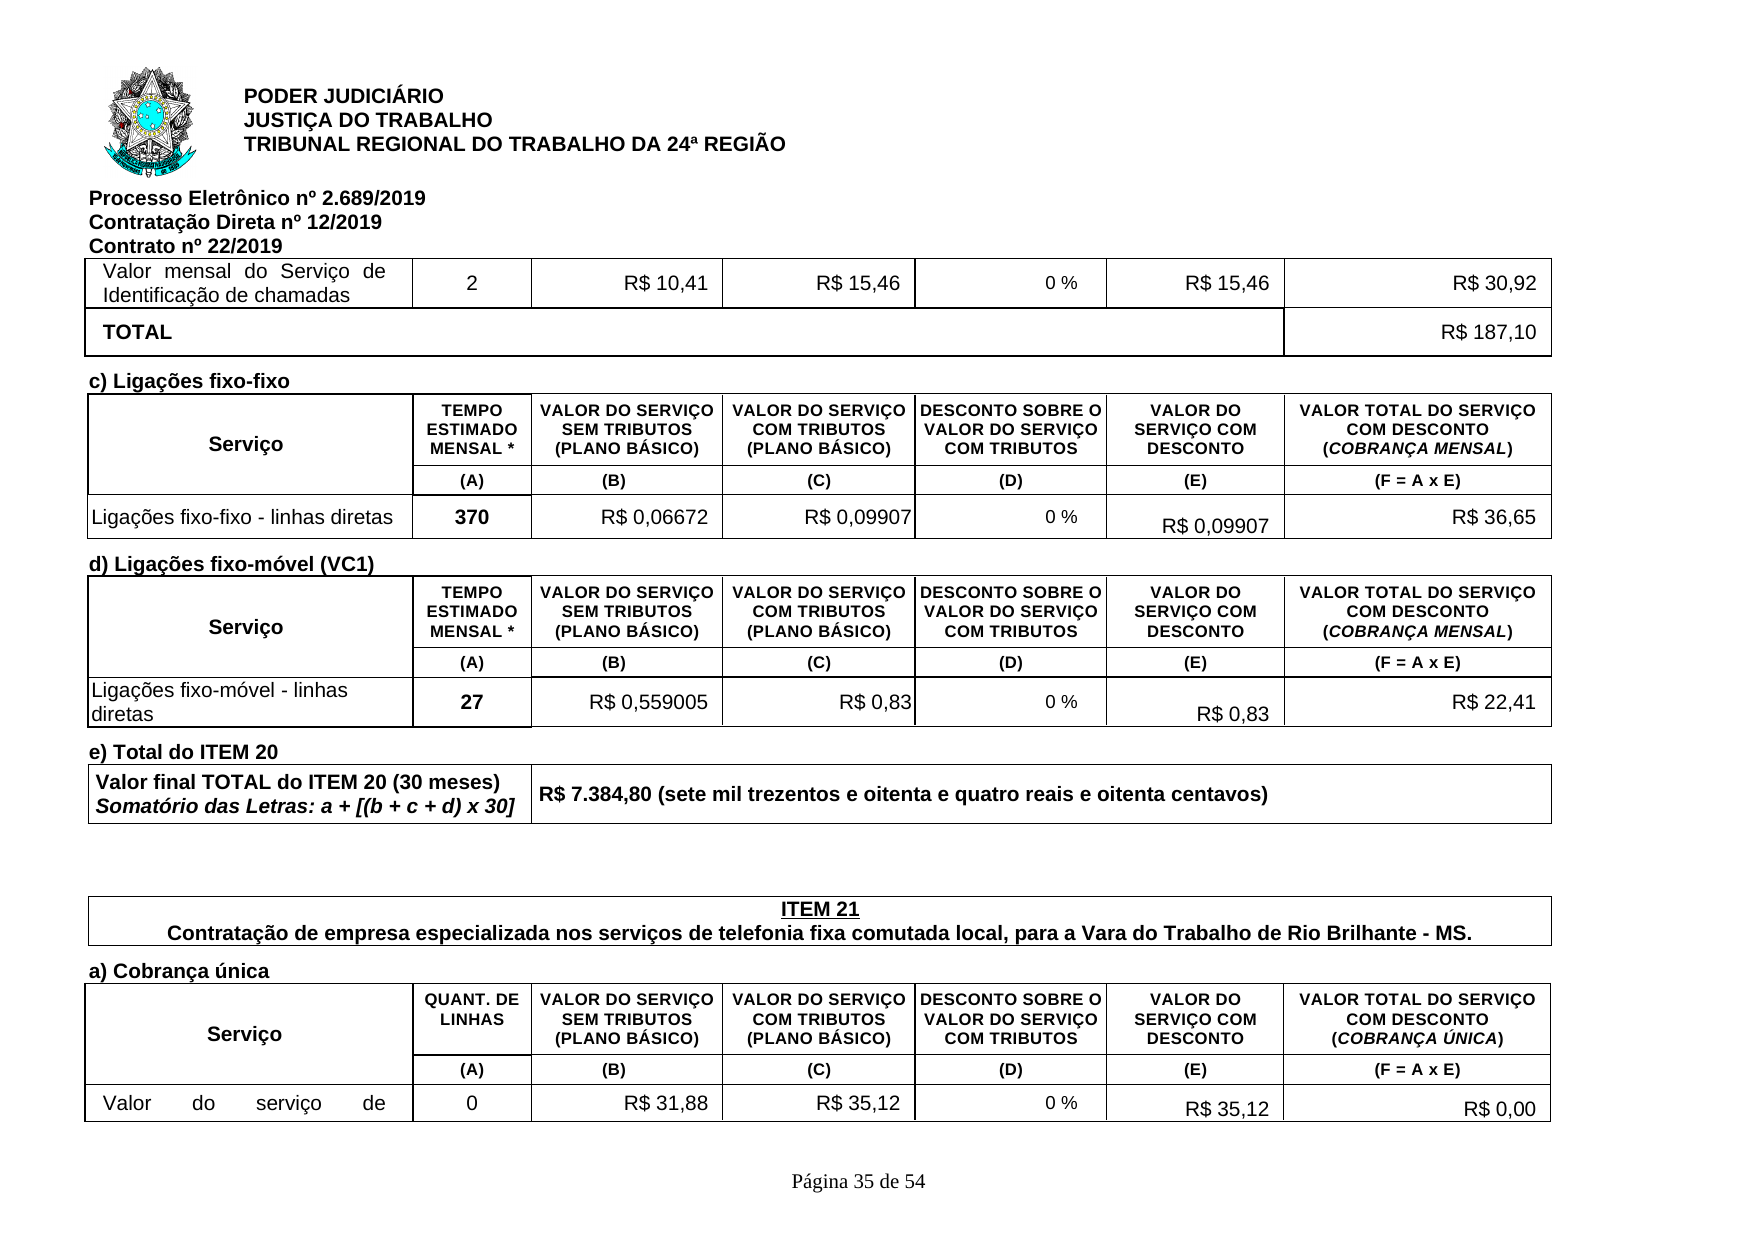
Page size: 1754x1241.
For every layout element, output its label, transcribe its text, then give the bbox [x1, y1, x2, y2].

table_header R$ 7.384,80 (sete mil trezentos e oitenta e quatro reais e oitenta centavos) [532, 765, 1551, 823]
table_cell R$ 31,88 [532, 1085, 723, 1121]
table_cell R$ 0,09907 [723, 495, 914, 538]
table_header VALOR TOTAL DO SERVIÇO COM DESCONTO (COBRANÇA ÚNICA) [1284, 984, 1550, 1054]
table_cell (D) [916, 648, 1106, 676]
table_cell R$ 35,12 [723, 1085, 915, 1121]
table_cell 0 % [916, 495, 1106, 538]
table_cell R$ 0,559005 [532, 678, 723, 726]
table_cell 27 [414, 678, 531, 726]
table_cell R$ 10,41 [532, 259, 722, 307]
table_header VALOR DO SERVIÇO SEM TRIBUTOS (PLANO BÁSICO) [532, 984, 722, 1054]
table_cell R$ 0,83 [723, 678, 915, 726]
table_header VALOR DO SERVIÇO COM DESCONTO [1107, 984, 1283, 1054]
table_header VALOR TOTAL DO SERVIÇO COM DESCONTO (COBRANÇA MENSAL) [1285, 576, 1551, 647]
table_cell R$ 35,12 [1107, 1085, 1284, 1121]
table_cell 0 % [915, 678, 1107, 726]
table_header VALOR DO SERVIÇO COM DESCONTO [1107, 394, 1284, 464]
table_cell TOTAL [86, 309, 1283, 355]
table_cell 2 [413, 259, 531, 307]
table_cell Ligações fixo-móvel - linhas diretas [89, 678, 412, 726]
table_header Serviço [89, 577, 412, 676]
table_cell (F = A x E) [1285, 466, 1551, 494]
table_header VALOR DO SERVIÇO COM DESCONTO [1107, 576, 1284, 647]
table_header TEMPO ESTIMADO MENSAL * [414, 395, 531, 464]
table_cell (B) [532, 648, 722, 676]
table_cell R$ 30,92 [1285, 259, 1551, 307]
text a) Cobrança única [89, 958, 1754, 982]
table_header ITEM 21 Contratação de empresa especializada nos serviços de telefonia fixa comutada local, para a Vara do Trabalho de Rio Brilhante - MS. [89, 897, 1551, 945]
picture [103, 66, 198, 178]
table_header VALOR DO SERVIÇO SEM TRIBUTOS (PLANO BÁSICO) [532, 576, 722, 647]
table_cell (E) [1107, 648, 1284, 676]
table_header QUANT. DE LINHAS [414, 984, 531, 1054]
table_cell (A) [414, 648, 531, 676]
table_header DESCONTO SOBRE O VALOR DO SERVIÇO COM TRIBUTOS [916, 984, 1106, 1054]
table_cell 370 [413, 496, 531, 538]
table_header VALOR DO SERVIÇO COM TRIBUTOS (PLANO BÁSICO) [723, 576, 915, 647]
table_header TEMPO ESTIMADO MENSAL * [414, 577, 531, 647]
text d) Ligações fixo-móvel (VC1) [89, 551, 1754, 575]
table_cell R$ 0,09907 [1107, 495, 1284, 538]
table_cell Ligações fixo-fixo - linhas diretas [88, 495, 412, 538]
table_header Serviço [86, 984, 412, 1083]
table_cell R$ 15,46 [723, 259, 914, 307]
table_header VALOR TOTAL DO SERVIÇO COM DESCONTO (COBRANÇA MENSAL) [1285, 394, 1551, 464]
table_cell 0 [414, 1085, 531, 1121]
table_cell R$ 36,65 [1285, 495, 1551, 538]
table_header VALOR DO SERVIÇO COM TRIBUTOS (PLANO BÁSICO) [723, 394, 915, 464]
table_cell R$ 0,83 [1107, 678, 1284, 726]
table_header Serviço [89, 395, 412, 494]
text c) Ligações fixo-fixo [89, 369, 1754, 393]
table_header DESCONTO SOBRE O VALOR DO SERVIÇO COM TRIBUTOS [916, 576, 1106, 647]
table_cell (A) [414, 466, 531, 494]
table_cell (F = A x E) [1284, 1055, 1550, 1083]
table_header DESCONTO SOBRE O VALOR DO SERVIÇO COM TRIBUTOS [916, 394, 1106, 464]
table_cell 0 % [915, 1085, 1107, 1121]
table_cell R$ 0,00 [1284, 1085, 1550, 1121]
table_header VALOR DO SERVIÇO COM TRIBUTOS (PLANO BÁSICO) [723, 984, 914, 1054]
table_cell (C) [723, 466, 914, 494]
table_cell (B) [532, 466, 722, 494]
table_header Valor final TOTAL do ITEM 20 (30 meses) Somatório das Letras: a + [(b + c + d) x 30] [89, 765, 531, 823]
table_cell R$ 15,46 [1107, 259, 1284, 307]
table_cell (A) [414, 1056, 531, 1083]
table_cell (C) [723, 1055, 914, 1083]
table_cell (D) [916, 1055, 1106, 1083]
table_cell Valor do serviço de [86, 1085, 412, 1121]
table_cell (D) [916, 466, 1106, 494]
table_cell (C) [723, 648, 914, 676]
table_cell R$ 0,06672 [532, 495, 722, 538]
table_cell Valor mensal do Serviço de Identificação de chamadas [86, 259, 412, 307]
table_cell (E) [1107, 1055, 1283, 1083]
table_cell 0 % [916, 259, 1106, 307]
table_header VALOR DO SERVIÇO SEM TRIBUTOS (PLANO BÁSICO) [532, 394, 722, 464]
table_cell (E) [1107, 466, 1284, 494]
table_cell (B) [532, 1055, 722, 1083]
table_cell (F = A x E) [1285, 648, 1551, 676]
text e) Total do ITEM 20 [89, 740, 1754, 764]
table_cell R$ 22,41 [1284, 678, 1551, 726]
table_cell R$ 187,10 [1285, 308, 1551, 355]
